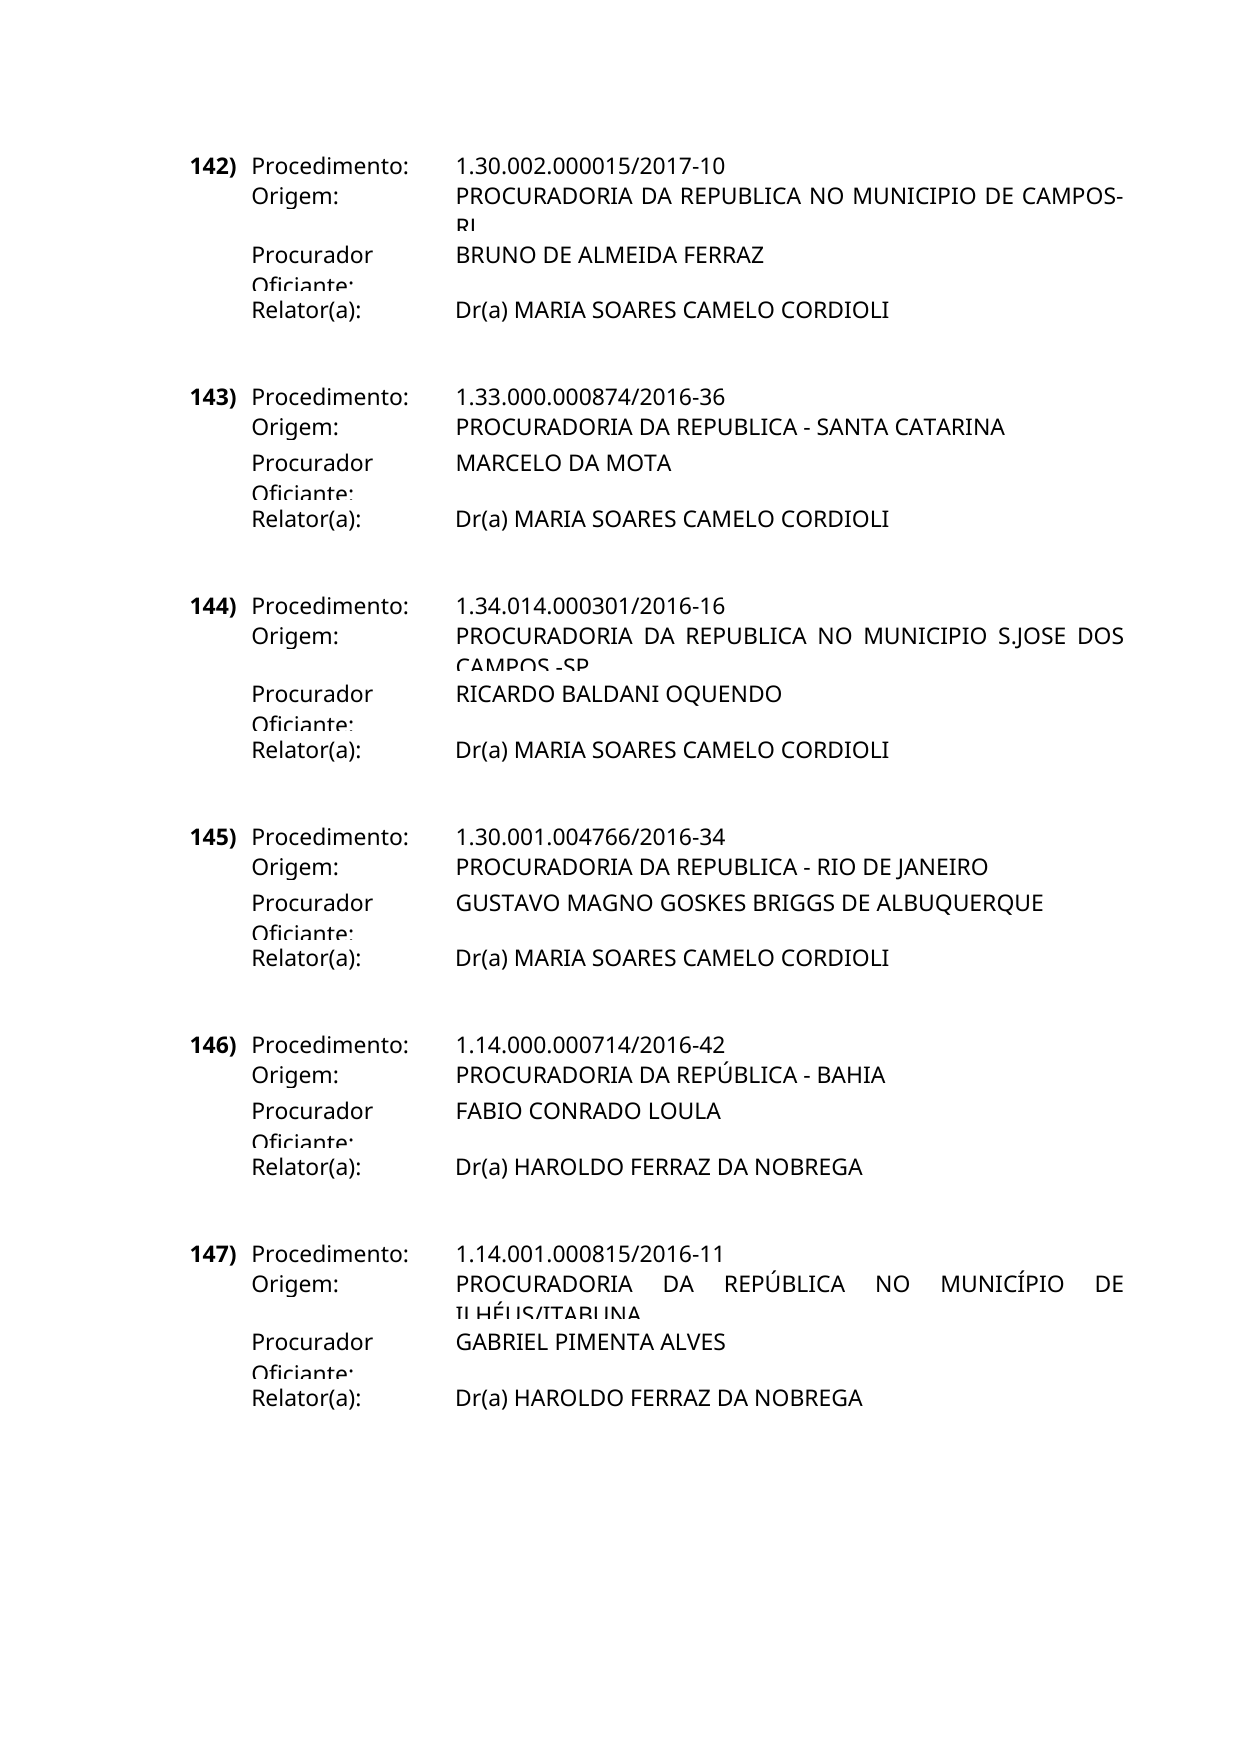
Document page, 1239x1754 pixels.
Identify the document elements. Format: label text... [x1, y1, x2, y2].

table_header Relator(a): [251, 503, 455, 531]
table_cell [0, 440, 189, 447]
table_cell [251, 671, 455, 678]
table_cell [0, 887, 189, 938]
table_cell [0, 1268, 189, 1296]
table_cell [455, 764, 1124, 821]
table_cell [1125, 324, 1239, 381]
table_cell [0, 972, 189, 1029]
table_cell GUSTAVO MAGNO GOSKES BRIGGS DE ALBUQUERQUE [455, 887, 1124, 938]
table_header [189, 0, 251, 150]
table_cell [1125, 1296, 1239, 1319]
table_cell [455, 440, 1124, 447]
table_cell Origem: [251, 1059, 455, 1088]
table_header Dr(a) MARIA SOARES CAMELO CORDIOLI [455, 734, 1122, 762]
table_cell [0, 648, 189, 671]
table_cell Procedimento: [251, 1238, 455, 1266]
table_cell [189, 851, 251, 879]
table_cell [251, 1088, 455, 1095]
table_cell [0, 734, 189, 764]
table_cell [189, 942, 251, 972]
table_cell [0, 1382, 189, 1412]
table_cell [455, 1181, 1124, 1238]
table_cell [251, 294, 1124, 324]
table_cell [189, 620, 251, 648]
table_cell [1125, 1181, 1239, 1238]
table_cell 1.14.001.000815/2016-11 [455, 1238, 1124, 1266]
table_cell [189, 734, 251, 764]
table_cell [1125, 1326, 1239, 1377]
table_cell Procurador Oficiante: [251, 239, 455, 291]
table_cell [0, 1296, 189, 1319]
table_cell [1125, 821, 1239, 849]
table_cell [251, 440, 455, 447]
table_cell [1125, 1238, 1239, 1266]
table_cell Origem: [251, 411, 455, 439]
table_cell [455, 972, 1124, 1029]
table_cell [1125, 887, 1239, 938]
table_cell [1125, 1382, 1239, 1412]
table_cell Origem: [251, 180, 455, 208]
table_cell [0, 533, 189, 589]
table_cell [1125, 879, 1239, 887]
table_cell [0, 1319, 189, 1326]
table_cell [0, 411, 189, 439]
table_cell [189, 411, 251, 439]
table_cell [189, 324, 251, 381]
table_cell PROCURADORIA DA REPÚBLICA - BAHIA [455, 1059, 1124, 1088]
table_cell Origem: [251, 1268, 455, 1296]
table_cell [455, 324, 1124, 381]
table_cell [189, 879, 251, 887]
table_header [1125, 0, 1239, 150]
table_cell [0, 231, 189, 238]
table_cell [0, 1238, 189, 1266]
table_cell Procedimento: [251, 150, 455, 178]
table_cell [1125, 239, 1239, 289]
table_cell [251, 1319, 455, 1326]
table_cell FABIO CONRADO LOULA [455, 1095, 1124, 1146]
table_cell [189, 1296, 251, 1319]
table_cell [0, 1088, 189, 1095]
table_cell [1125, 1319, 1239, 1326]
table_cell [1125, 1268, 1239, 1296]
table_cell Origem: [251, 851, 455, 879]
table_cell [189, 764, 251, 821]
table_cell [1125, 678, 1239, 729]
table_cell 142) [189, 150, 251, 178]
table_cell [0, 180, 189, 208]
table_header Relator(a): [251, 942, 455, 971]
table_cell [455, 231, 1124, 238]
table_header Dr(a) HAROLDO FERRAZ DA NOBREGA [455, 1382, 1122, 1410]
table_cell [0, 150, 189, 178]
table_header Dr(a) MARIA SOARES CAMELO CORDIOLI [455, 942, 1122, 971]
table_cell 143) [189, 381, 251, 409]
table_cell [251, 972, 455, 1029]
table_cell [0, 1181, 189, 1238]
table_cell [1125, 503, 1239, 533]
table_cell [1125, 1095, 1239, 1146]
table_cell [189, 671, 251, 678]
table_cell Procurador Oficiante: [251, 1326, 455, 1379]
table_cell [251, 648, 455, 671]
table_cell Procedimento: [251, 821, 455, 849]
table_cell PROCURADORIA DA REPUBLICA - RIO DE JANEIRO [455, 851, 1124, 879]
table_cell [1125, 1059, 1239, 1088]
table_header Dr(a) MARIA SOARES CAMELO CORDIOLI [455, 294, 1122, 323]
table_cell 145) [189, 821, 251, 849]
table_cell [189, 533, 251, 589]
table_cell [251, 942, 1124, 972]
table_cell GABRIEL PIMENTA ALVES [455, 1326, 1124, 1377]
table_cell PROCURADORIA DA REPUBLICA - SANTA CATARINA [455, 411, 1124, 439]
table_cell [455, 533, 1124, 589]
table_cell [251, 1296, 455, 1319]
table_header Dr(a) MARIA SOARES CAMELO CORDIOLI [455, 503, 1122, 531]
table_cell [0, 590, 189, 618]
table_cell BRUNO DE ALMEIDA FERRAZ [455, 239, 1124, 289]
table_cell [455, 1319, 1124, 1326]
table_cell [189, 887, 251, 938]
table_cell [0, 324, 189, 381]
table_cell 144) [189, 590, 251, 618]
table_cell [189, 440, 251, 447]
table_cell [1125, 411, 1239, 439]
table_cell [0, 821, 189, 849]
table_cell [455, 1088, 1124, 1095]
table_cell [251, 209, 455, 231]
table_cell [189, 239, 251, 289]
table_header Relator(a): [251, 1382, 455, 1410]
table_cell [1125, 533, 1239, 589]
table_cell [251, 231, 455, 238]
table_cell [0, 1059, 189, 1088]
table_cell [1125, 381, 1239, 409]
table_cell [1125, 150, 1239, 178]
table_cell PROCURADORIA DA REPUBLICA NO MUNICIPIO DE CAMPOS-RJ [455, 180, 1124, 231]
table_cell [189, 231, 251, 238]
table_cell [189, 1181, 251, 1238]
table_cell [189, 1088, 251, 1095]
table_cell [1125, 180, 1239, 208]
table_cell [0, 1326, 189, 1377]
table_header Relator(a): [251, 1151, 455, 1179]
table_cell [189, 648, 251, 671]
table_cell 1.34.014.000301/2016-16 [455, 590, 1124, 618]
table_cell RICARDO BALDANI OQUENDO [455, 678, 1124, 729]
table_cell [189, 503, 251, 533]
table_cell [0, 671, 189, 678]
table_header Dr(a) HAROLDO FERRAZ DA NOBREGA [455, 1151, 1122, 1179]
table_cell [0, 851, 189, 879]
table_cell 147) [189, 1238, 251, 1266]
table_cell [251, 879, 455, 887]
table_cell [0, 678, 189, 729]
table_cell [189, 180, 251, 208]
table_cell [1125, 764, 1239, 821]
table_cell [251, 734, 1124, 764]
table_cell [189, 678, 251, 729]
table_cell Procedimento: [251, 590, 455, 618]
table_cell [1125, 590, 1239, 618]
table_cell [0, 294, 189, 324]
table_cell [251, 503, 1124, 533]
table_header [455, 0, 1124, 150]
table_cell [0, 381, 189, 409]
table_cell Origem: [251, 620, 455, 648]
table_cell [455, 671, 1124, 678]
table_cell PROCURADORIA DA REPUBLICA NO MUNICIPIO S.JOSE DOS CAMPOS -SP [455, 620, 1124, 671]
table_cell [1125, 1151, 1239, 1181]
table_cell [251, 764, 455, 821]
table_cell [0, 1151, 189, 1181]
table_cell [1125, 447, 1239, 498]
table_cell [0, 942, 189, 972]
table_header [0, 0, 189, 150]
table_cell [251, 1181, 455, 1238]
table_cell MARCELO DA MOTA [455, 447, 1124, 498]
table_cell 1.14.000.000714/2016-42 [455, 1029, 1124, 1058]
table_cell [189, 447, 251, 498]
table_cell [1125, 851, 1239, 879]
table_cell [189, 294, 251, 324]
table_cell [1125, 972, 1239, 1029]
table_cell [189, 1382, 251, 1412]
table_cell [189, 209, 251, 231]
table_cell [0, 239, 189, 289]
table_header Relator(a): [251, 294, 455, 323]
table_cell [1125, 231, 1239, 238]
table_cell [189, 1268, 251, 1296]
table_cell [189, 1059, 251, 1088]
table_cell 146) [189, 1029, 251, 1058]
table_cell [1125, 294, 1239, 324]
table_cell [1125, 942, 1239, 972]
table_cell [251, 533, 455, 589]
table_cell [1125, 209, 1239, 231]
table_cell [0, 1095, 189, 1146]
table_cell Procedimento: [251, 1029, 455, 1058]
table_cell [189, 1319, 251, 1326]
table_cell 1.30.002.000015/2017-10 [455, 150, 1124, 178]
table_cell [0, 447, 189, 498]
table_cell [0, 1029, 189, 1058]
table_cell [251, 324, 455, 381]
table_header [251, 0, 455, 150]
table_cell Procurador Oficiante: [251, 1095, 455, 1148]
table_header Relator(a): [251, 734, 455, 762]
table_cell [1125, 440, 1239, 447]
table_cell [0, 620, 189, 648]
table_cell [1125, 648, 1239, 671]
table_cell [189, 972, 251, 1029]
table_cell Procurador Oficiante: [251, 678, 455, 731]
table_cell [1125, 1029, 1239, 1058]
table_cell [1125, 734, 1239, 764]
table_cell [189, 1151, 251, 1181]
table_cell [0, 209, 189, 231]
table_cell [455, 879, 1124, 887]
table_cell [0, 764, 189, 821]
table_cell [1125, 620, 1239, 648]
table_cell Procurador Oficiante: [251, 887, 455, 939]
table_cell [1125, 1088, 1239, 1095]
table_cell [1125, 671, 1239, 678]
table_cell [189, 1095, 251, 1146]
table_cell [189, 1326, 251, 1377]
table_cell 1.33.000.000874/2016-36 [455, 381, 1124, 409]
table_cell [0, 503, 189, 533]
table_cell PROCURADORIA DA REPÚBLICA NO MUNICÍPIO DE ILHÉUS/ITABUNA [455, 1268, 1124, 1319]
table_cell Procedimento: [251, 381, 455, 409]
table_cell [0, 879, 189, 887]
table_cell 1.30.001.004766/2016-34 [455, 821, 1124, 849]
table_cell Procurador Oficiante: [251, 447, 455, 499]
